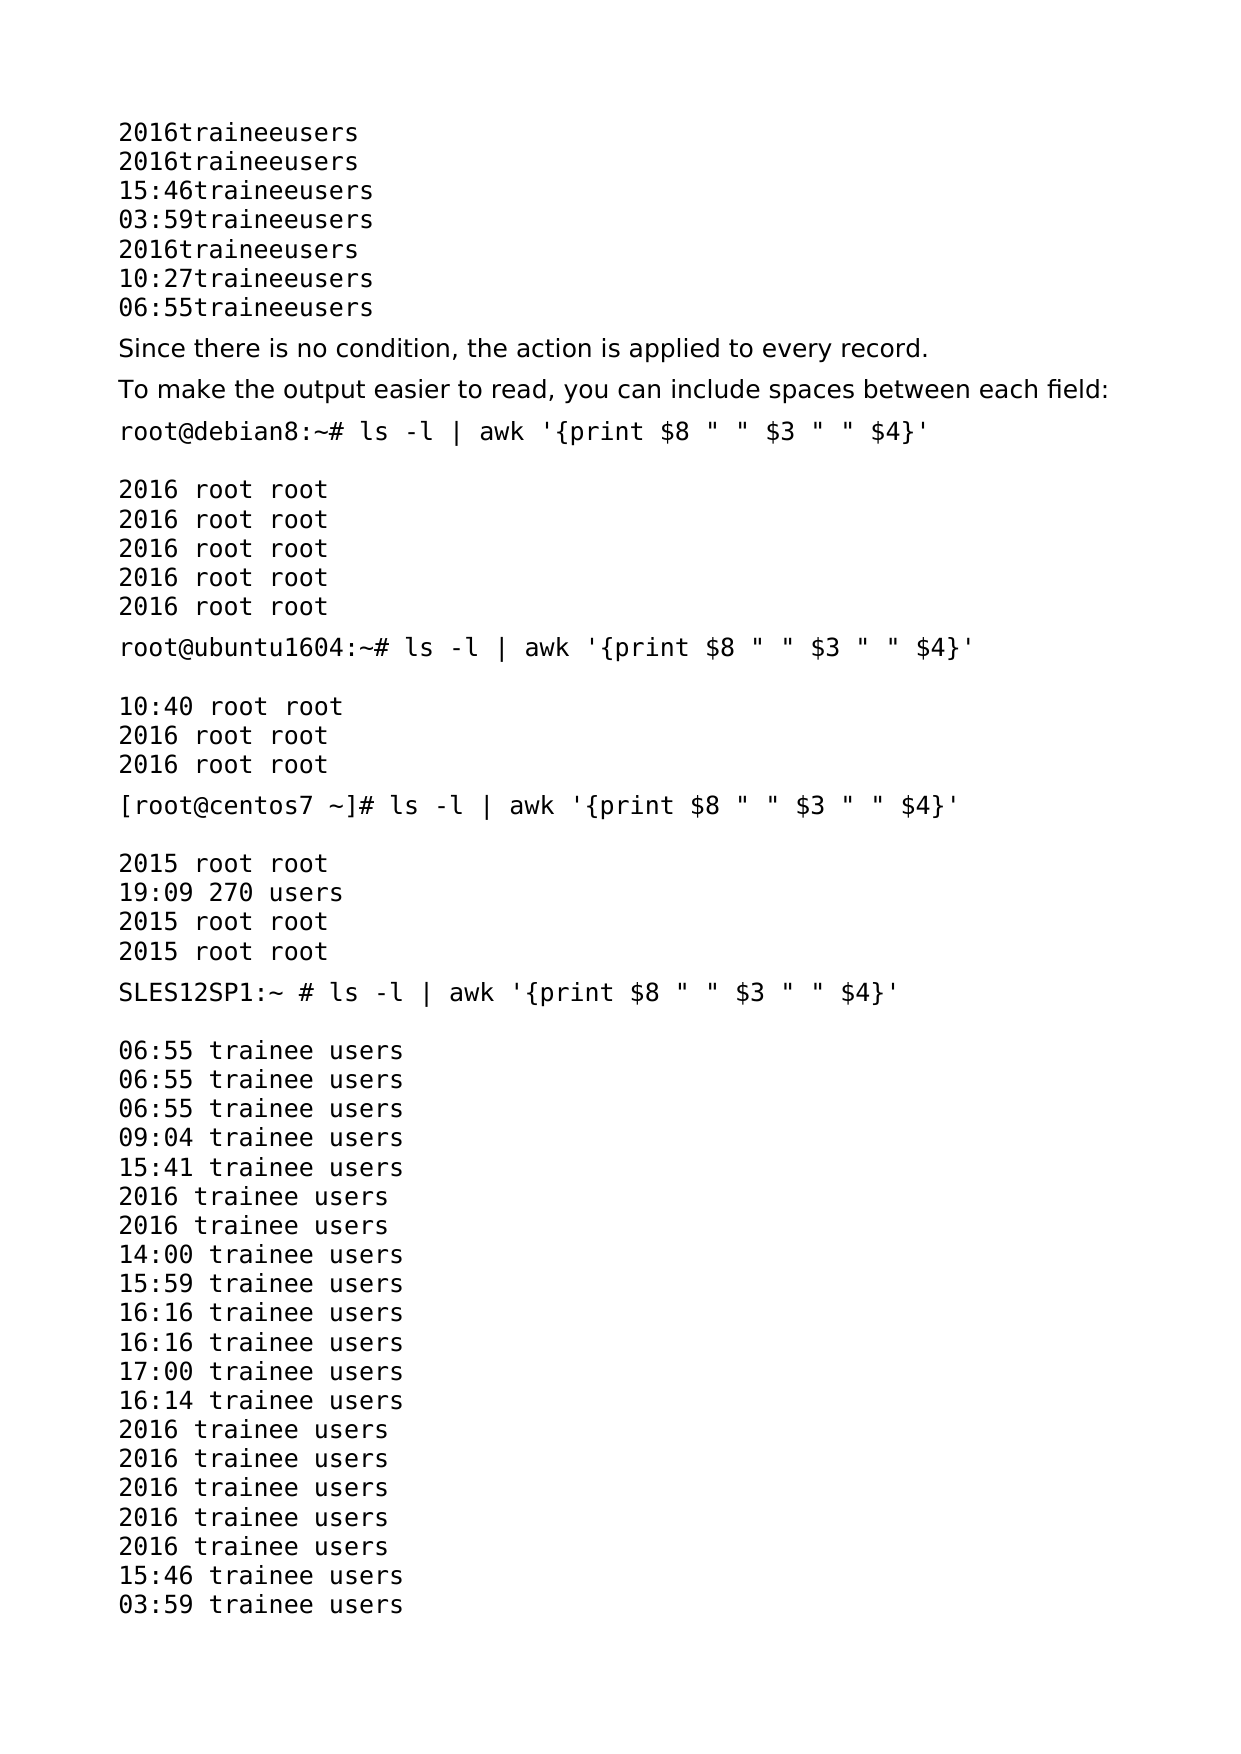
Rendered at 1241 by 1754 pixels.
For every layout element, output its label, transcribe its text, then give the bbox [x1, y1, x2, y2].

text root@ubuntu1604:~# ls -l | awk '{print $8 " " $3 " " $4}' 10:40 root root 2016 root root 2016 root root [118, 633, 1122, 779]
text 2016traineeusers 2016traineeusers 15:46traineeusers 03:59traineeusers 2016traineeusers 10:27traineeusers 06:55traineeusers [118, 118, 1122, 322]
text [root@centos7 ~]# ls -l | awk '{print $8 " " $3 " " $4}' 2015 root root 19:09 270 users 2015 root root 2015 root root [118, 791, 1122, 966]
text root@debian8:~# ls -l | awk '{print $8 " " $3 " " $4}' 2016 root root 2016 root root 2016 root root 2016 root root 2016 root root [118, 417, 1122, 622]
text Since there is no condition, the action is applied to every record. [118, 334, 1122, 363]
text To make the output easier to read, you can include spaces between each field: [118, 376, 1122, 405]
text SLES12SP1:~ # ls -l | awk '{print $8 " " $3 " " $4}' 06:55 trainee users 06:55 trainee users 06:55 trainee users 09:04 trainee users 15:41 trainee users 2016 trainee users 2016 trainee users 14:00 trainee users 15:59 trainee users 16:16 trainee users 16:16 trainee users 17:00 trainee users 16:14 trainee users 2016 trainee users 2016 trainee users 2016 trainee users 2016 trainee users 2016 trainee users 15:46 trainee users 03:59 trainee users [118, 978, 1122, 1619]
